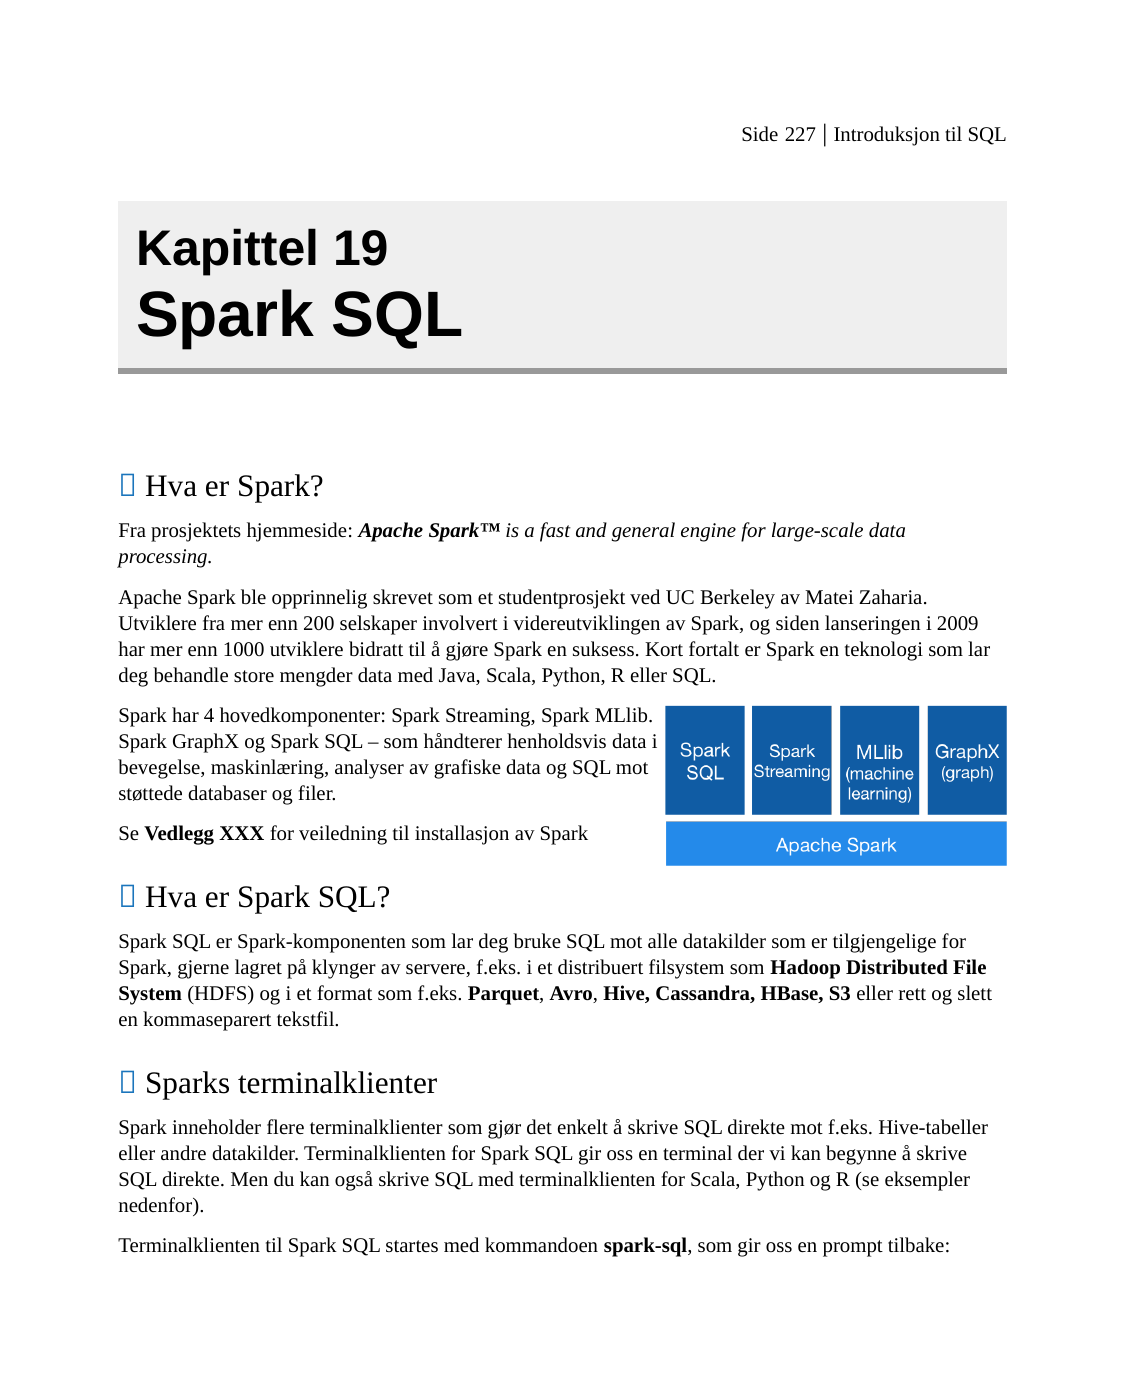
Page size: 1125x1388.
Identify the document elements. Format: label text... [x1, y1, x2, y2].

text Terminalklienten til Spark SQL startes med kommandoen spark-sql, som gir oss en prompt tilbake: [118, 1233, 1007, 1257]
text Spark inneholder flere terminalklienter som gjør det enkelt å skrive SQL direkte mot f.eks. Hive-tabeller eller andre datakilder. Terminalklienten for Spark SQL gir oss en terminal der vi kan begynne å skrive SQL direkte. Men du kan også skrive SQL med terminalklienten for Scala, Python og R (se eksempler nedenfor). [118, 1115, 1007, 1217]
text Apache Spark ble opprinnelig skrevet som et studentprosjekt ved UC Berkeley av Matei Zaharia. Utviklere fra mer enn 200 selskaper involvert i videreutviklingen av Spark, og siden lanseringen i 2009 har mer enn 1000 utviklere bidratt til å gjøre Spark en suksess. Kort fortalt er Spark en teknologi som lar deg behandle store mengder data med Java, Scala, Python, R eller SQL. [118, 585, 1007, 687]
subtitle  Hva er Spark? [118, 463, 1007, 506]
text Se Vedlegg XXX for veiledning til installasjon av Spark [118, 821, 665, 845]
picture [665, 705, 1007, 866]
subtitle  Sparks terminalklienter [118, 1060, 1007, 1103]
text Spark SQL er Spark-komponenten som lar deg bruke SQL mot alle datakilder som er tilgjengelige for Spark, gjerne lagret på klynger av servere, f.eks. i et distribuert filsystem som Hadoop Distributed File System (HDFS) og i et format som f.eks. Parquet, Avro, Hive, Cassandra, HBase, S3 eller rett og slett en kommaseparert tekstfil. [118, 929, 1007, 1031]
subtitle Kapittel 19 Spark SQL [118, 201, 1007, 368]
text Spark har 4 hovedkomponenter: Spark Streaming, Spark MLlib. Spark GraphX og Spark SQL – som håndterer henholdsvis data i bevegelse, maskinlæring, analyser av grafiske data og SQL mot støttede databaser og filer. [118, 703, 1007, 805]
subtitle  Hva er Spark SQL? [118, 874, 1007, 917]
text Fra prosjektets hjemmeside: Apache Spark™ is a fast and general engine for large-scale data processing. [118, 518, 1007, 568]
